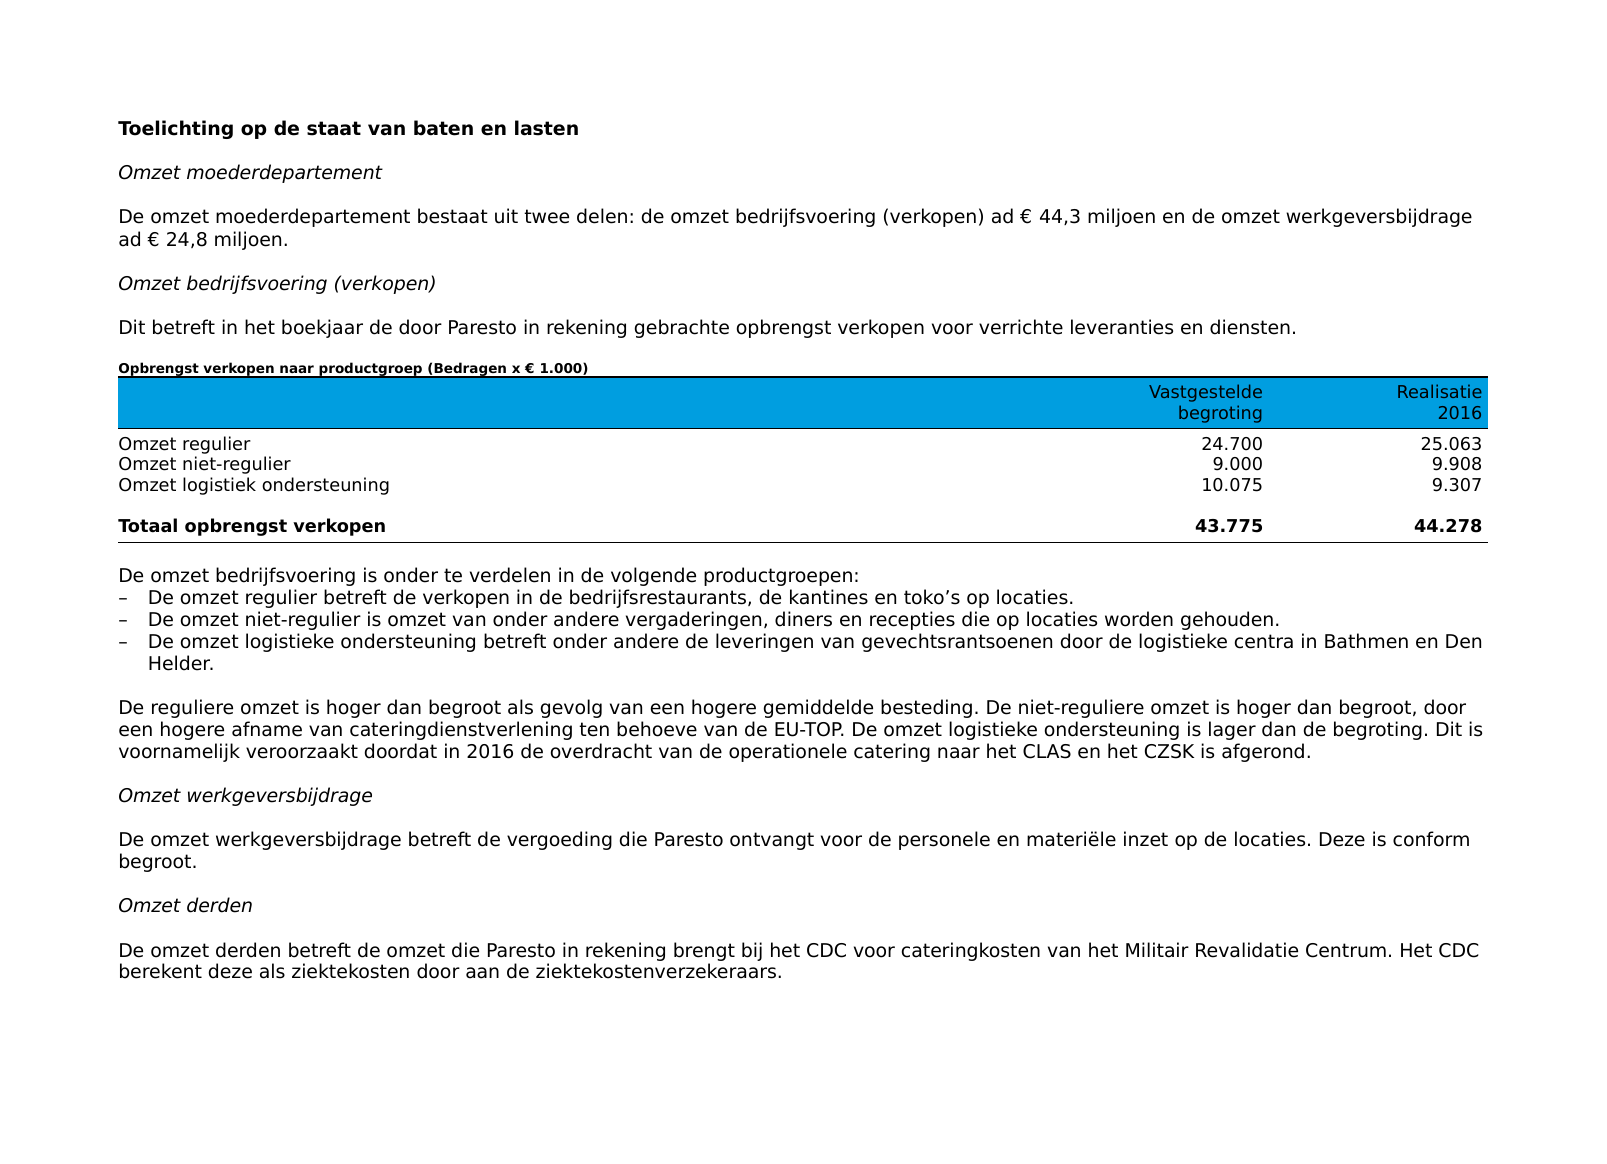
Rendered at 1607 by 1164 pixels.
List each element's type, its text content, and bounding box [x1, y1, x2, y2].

table_cell Realisatie 2016 [1269, 378, 1488, 428]
text De reguliere omzet is hoger dan begroot als gevolg van een hogere gemiddelde besteding. De niet-reguliere omzet is hoger dan begroot, door een hogere afname van cateringdienstverlening ten behoeve van de EU-TOP. De omzet logistieke ondersteuning is lager dan de begroting. Dit is voornamelijk veroorzaakt doordat in 2016 de overdracht van de operationele catering naar het CLAS en het CZSK is afgerond. [118, 697, 1488, 763]
text – De omzet niet-regulier is omzet van onder andere vergaderingen, diners en recepties die op locaties worden gehouden. [118, 609, 1488, 631]
table_cell 44.278 [1269, 516, 1488, 542]
table_cell [118, 496, 1050, 516]
table_cell 9.307 [1269, 475, 1488, 496]
table_cell [1050, 496, 1269, 516]
table_cell Omzet regulier [118, 429, 1050, 454]
table_cell [118, 378, 1050, 428]
text De omzet werkgeversbijdrage betreft de vergoeding die Paresto ontvangt voor de personele en materiële inzet op de locaties. Deze is conform begroot. [118, 829, 1488, 873]
text – De omzet logistieke ondersteuning betreft onder andere de leveringen van gevechtsrantsoenen door de logistieke centra in Bathmen en Den Helder. [118, 631, 1488, 675]
text Dit betreft in het boekjaar de door Paresto in rekening gebrachte opbrengst verkopen voor verrichte leveranties en diensten. [118, 317, 1488, 339]
table_cell Totaal opbrengst verkopen [118, 516, 1050, 542]
text De omzet derden betreft de omzet die Paresto in rekening brengt bij het CDC voor cateringkosten van het Militair Revalidatie Centrum. Het CDC berekent deze als ziektekosten door aan de ziektekostenverzekeraars. [118, 939, 1488, 983]
table_cell 24.700 [1050, 429, 1269, 454]
subtitle Omzet moederdepartement [118, 162, 1488, 184]
table_cell 10.075 [1050, 475, 1269, 496]
table_cell 25.063 [1269, 429, 1488, 454]
text De omzet bedrijfsvoering is onder te verdelen in de volgende productgroepen: [118, 565, 1488, 587]
subtitle Omzet bedrijfsvoering (verkopen) [118, 273, 1488, 294]
table_cell 43.775 [1050, 516, 1269, 542]
table_header Opbrengst verkopen naar productgroep (Bedragen x € 1.000) [118, 361, 1488, 376]
table_cell 9.000 [1050, 454, 1269, 475]
text – De omzet regulier betreft de verkopen in de bedrijfsrestaurants, de kantines en toko’s op locaties. [118, 587, 1488, 609]
subtitle Omzet werkgeversbijdrage [118, 785, 1488, 807]
table_cell Omzet logistiek ondersteuning [118, 475, 1050, 496]
text De omzet moederdepartement bestaat uit twee delen: de omzet bedrijfsvoering (verkopen) ad € 44,3 miljoen en de omzet werkgeversbijdrage ad € 24,8 miljoen. [118, 206, 1488, 250]
table_cell 9.908 [1269, 454, 1488, 475]
subtitle Toelichting op de staat van baten en lasten [118, 118, 1488, 140]
table_cell Vastgestelde begroting [1050, 378, 1269, 428]
table_cell [1269, 496, 1488, 516]
table_cell Omzet niet-regulier [118, 454, 1050, 475]
subtitle Omzet derden [118, 895, 1488, 917]
